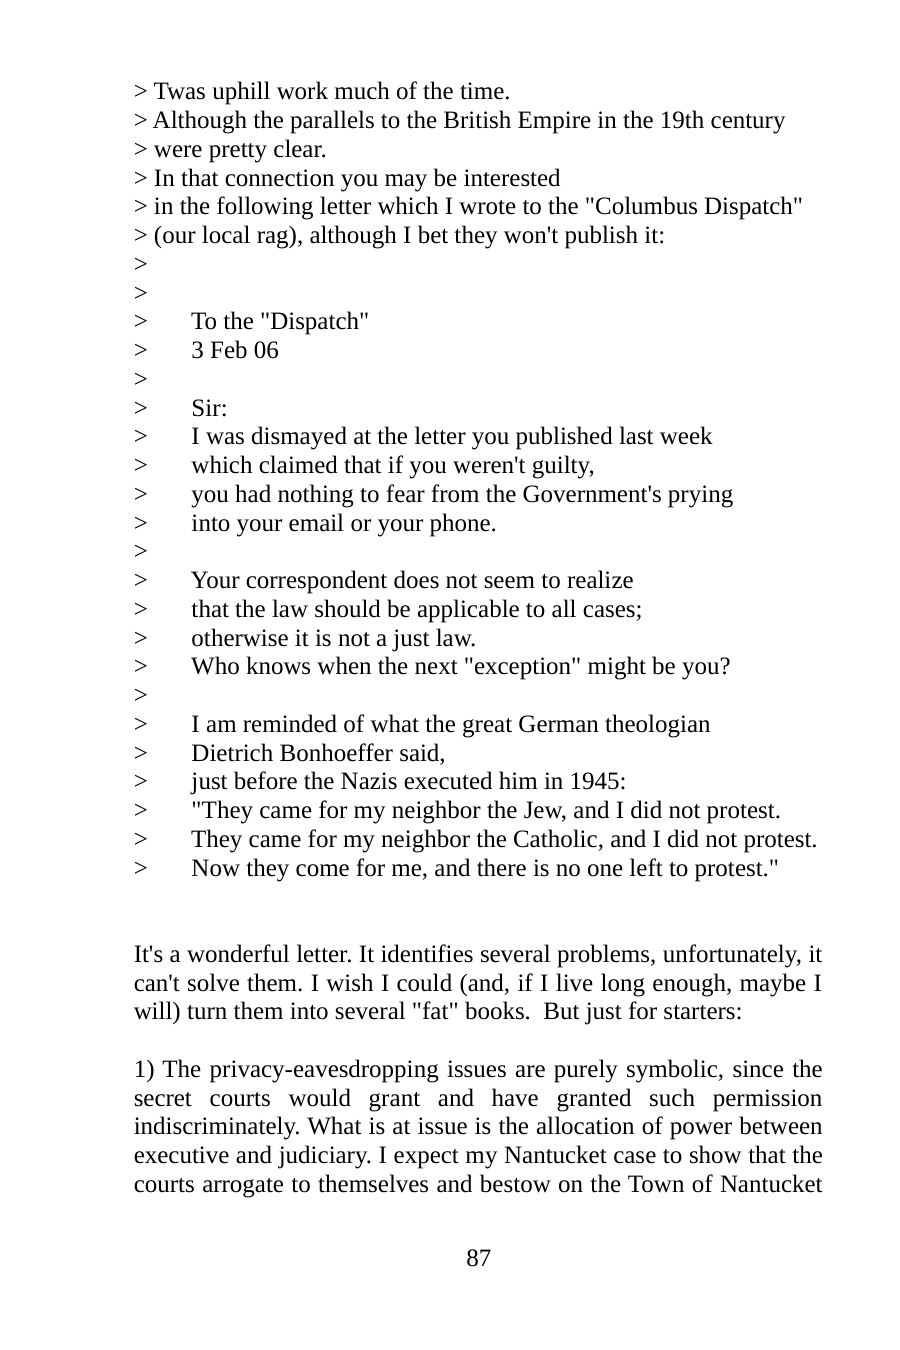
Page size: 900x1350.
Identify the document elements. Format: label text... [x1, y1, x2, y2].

text > In that connection you may be interested [133, 163, 823, 191]
text > "They came for my neighbor the Jew, and I did not protest. [133, 795, 823, 824]
text > To the "Dispatch" [133, 306, 823, 335]
text > otherwise it is not a just law. [133, 623, 823, 651]
text > which claimed that if you weren't guilty, [133, 450, 823, 479]
text > were pretty clear. [133, 134, 823, 163]
text > Twas uphill work much of the time. [133, 76, 823, 105]
text > I was dismayed at the letter you published last week [133, 421, 823, 450]
text 1) The privacy-eavesdropping issues are purely symbolic, since the secret courts would grant and have granted such permission indiscriminately. What is at issue is the allocation of power between executive and judiciary. I expect my Nantucket case to show that the courts arrogate to themselves and bestow on the Town of Nantucket [133, 1054, 823, 1198]
text > [133, 364, 823, 393]
text > 3 Feb 06 [133, 335, 823, 364]
text > [133, 680, 823, 709]
text > I am reminded of what the great German theologian [133, 709, 823, 738]
text > you had nothing to fear from the Government's prying [133, 479, 823, 508]
text > into your email or your phone. [133, 508, 823, 536]
text It's a wonderful letter. It identifies several problems, unfortunately, it can't solve them. I wish I could (and, if I live long enough, maybe I will) turn them into several "fat" books. But just for starters: [133, 939, 823, 1025]
text > just before the Nazis executed him in 1945: [133, 766, 823, 795]
text > Sir: [133, 393, 823, 421]
text > Who knows when the next "exception" might be you? [133, 651, 823, 680]
text > in the following letter which I wrote to the "Columbus Dispatch" [133, 191, 823, 220]
text > Your correspondent does not seem to realize [133, 565, 823, 594]
text > Although the parallels to the British Empire in the 19th century [133, 105, 823, 134]
text > Dietrich Bonhoeffer said, [133, 738, 823, 766]
text > [133, 249, 823, 278]
text > Now they come for me, and there is no one left to protest." [133, 853, 823, 881]
text > [133, 536, 823, 565]
text > [133, 278, 823, 306]
text > They came for my neighbor the Catholic, and I did not protest. [133, 824, 823, 853]
text > (our local rag), although I bet they won't publish it: [133, 220, 823, 249]
text > that the law should be applicable to all cases; [133, 594, 823, 623]
